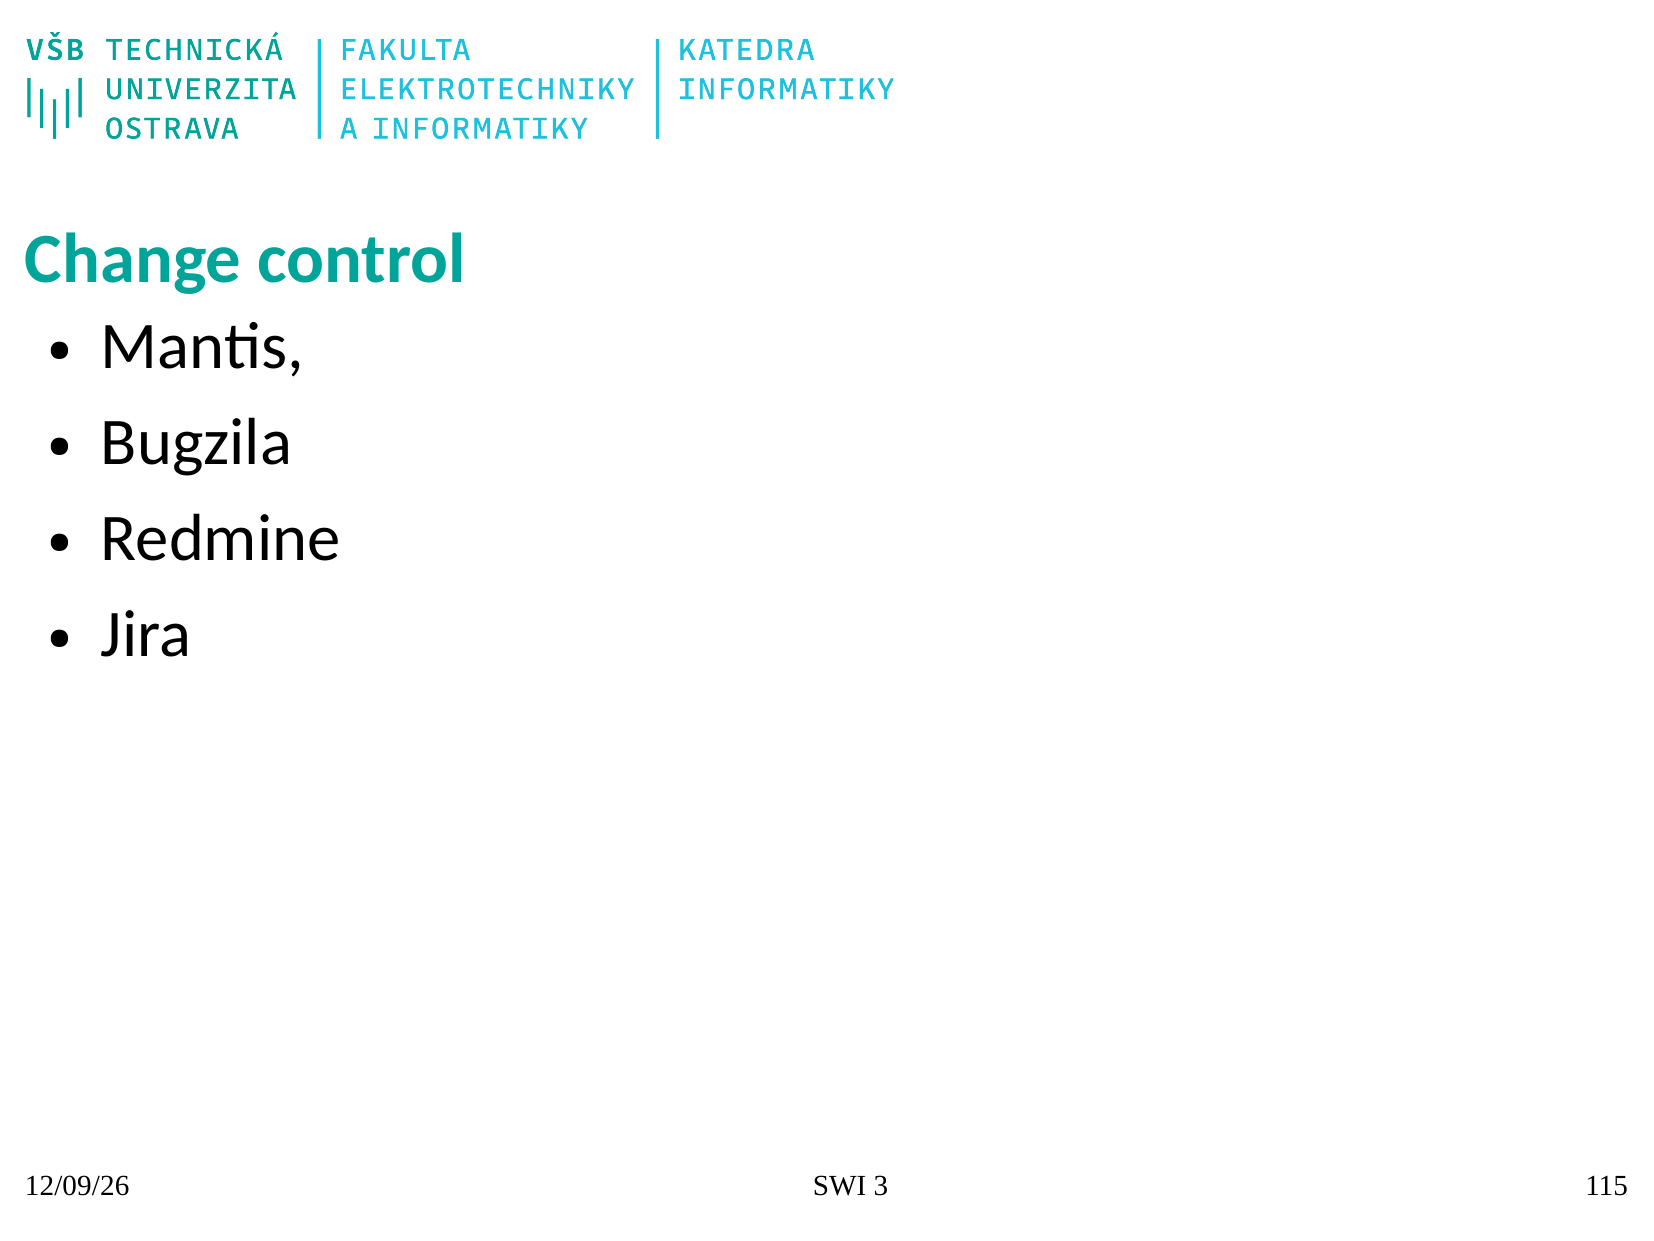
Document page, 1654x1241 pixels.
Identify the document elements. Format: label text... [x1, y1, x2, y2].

list Mantis, Bugzila Redmine Jira [30, 318, 1629, 1146]
picture [26, 31, 894, 139]
title Change control [24, 169, 1629, 300]
